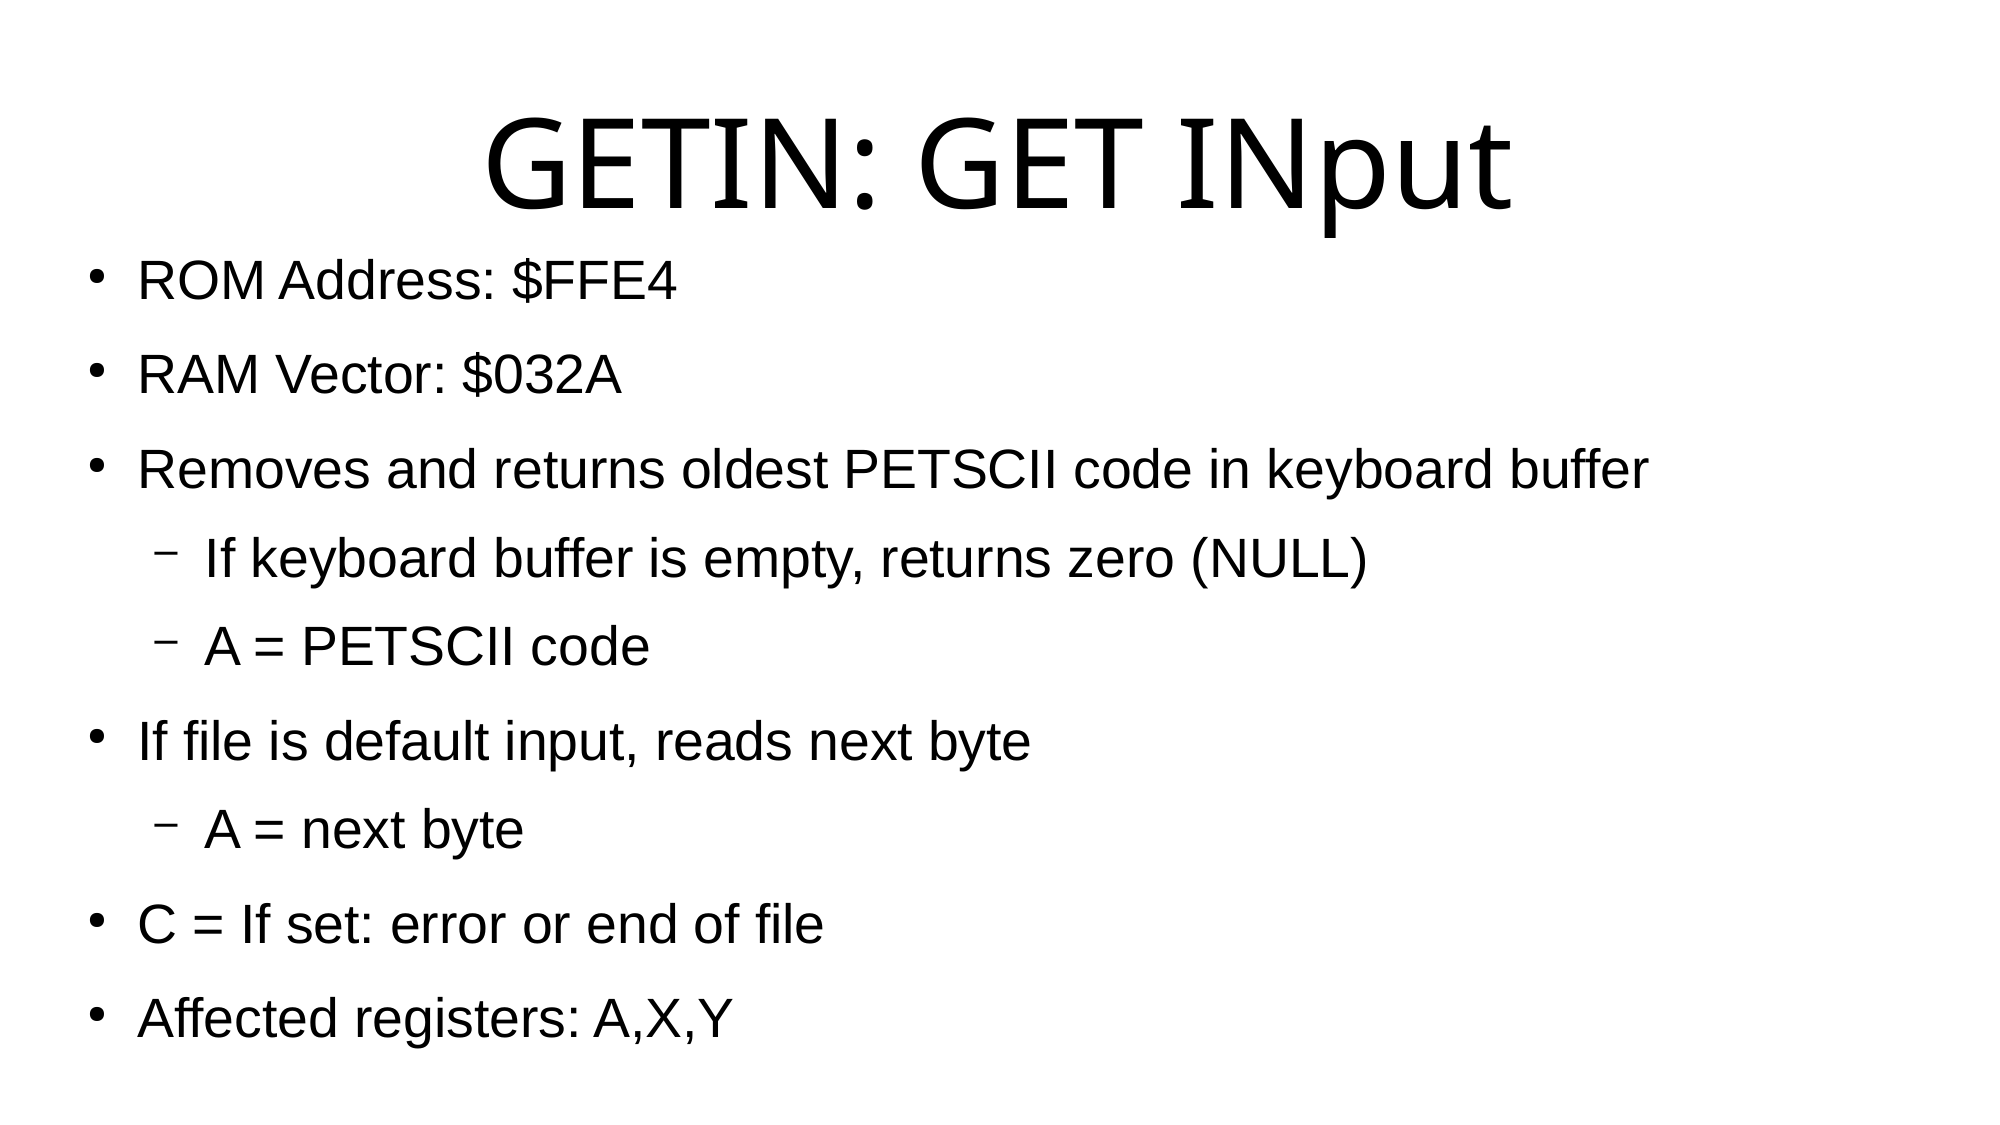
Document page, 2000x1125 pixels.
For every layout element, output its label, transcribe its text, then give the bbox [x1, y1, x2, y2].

title GETIN: GET INput [30, 59, 1966, 278]
list ROM Address: $FFE4 RAM Vector: $032A Removes and returns oldest PETSCII code in keyboard buffer If keyboard buffer is empty, returns zero (NULL) A = PETSCII code If file is default input, reads next byte A = next byte C = If set: error or end of file Affected registers: A,X,Y [55, 278, 1908, 1063]
